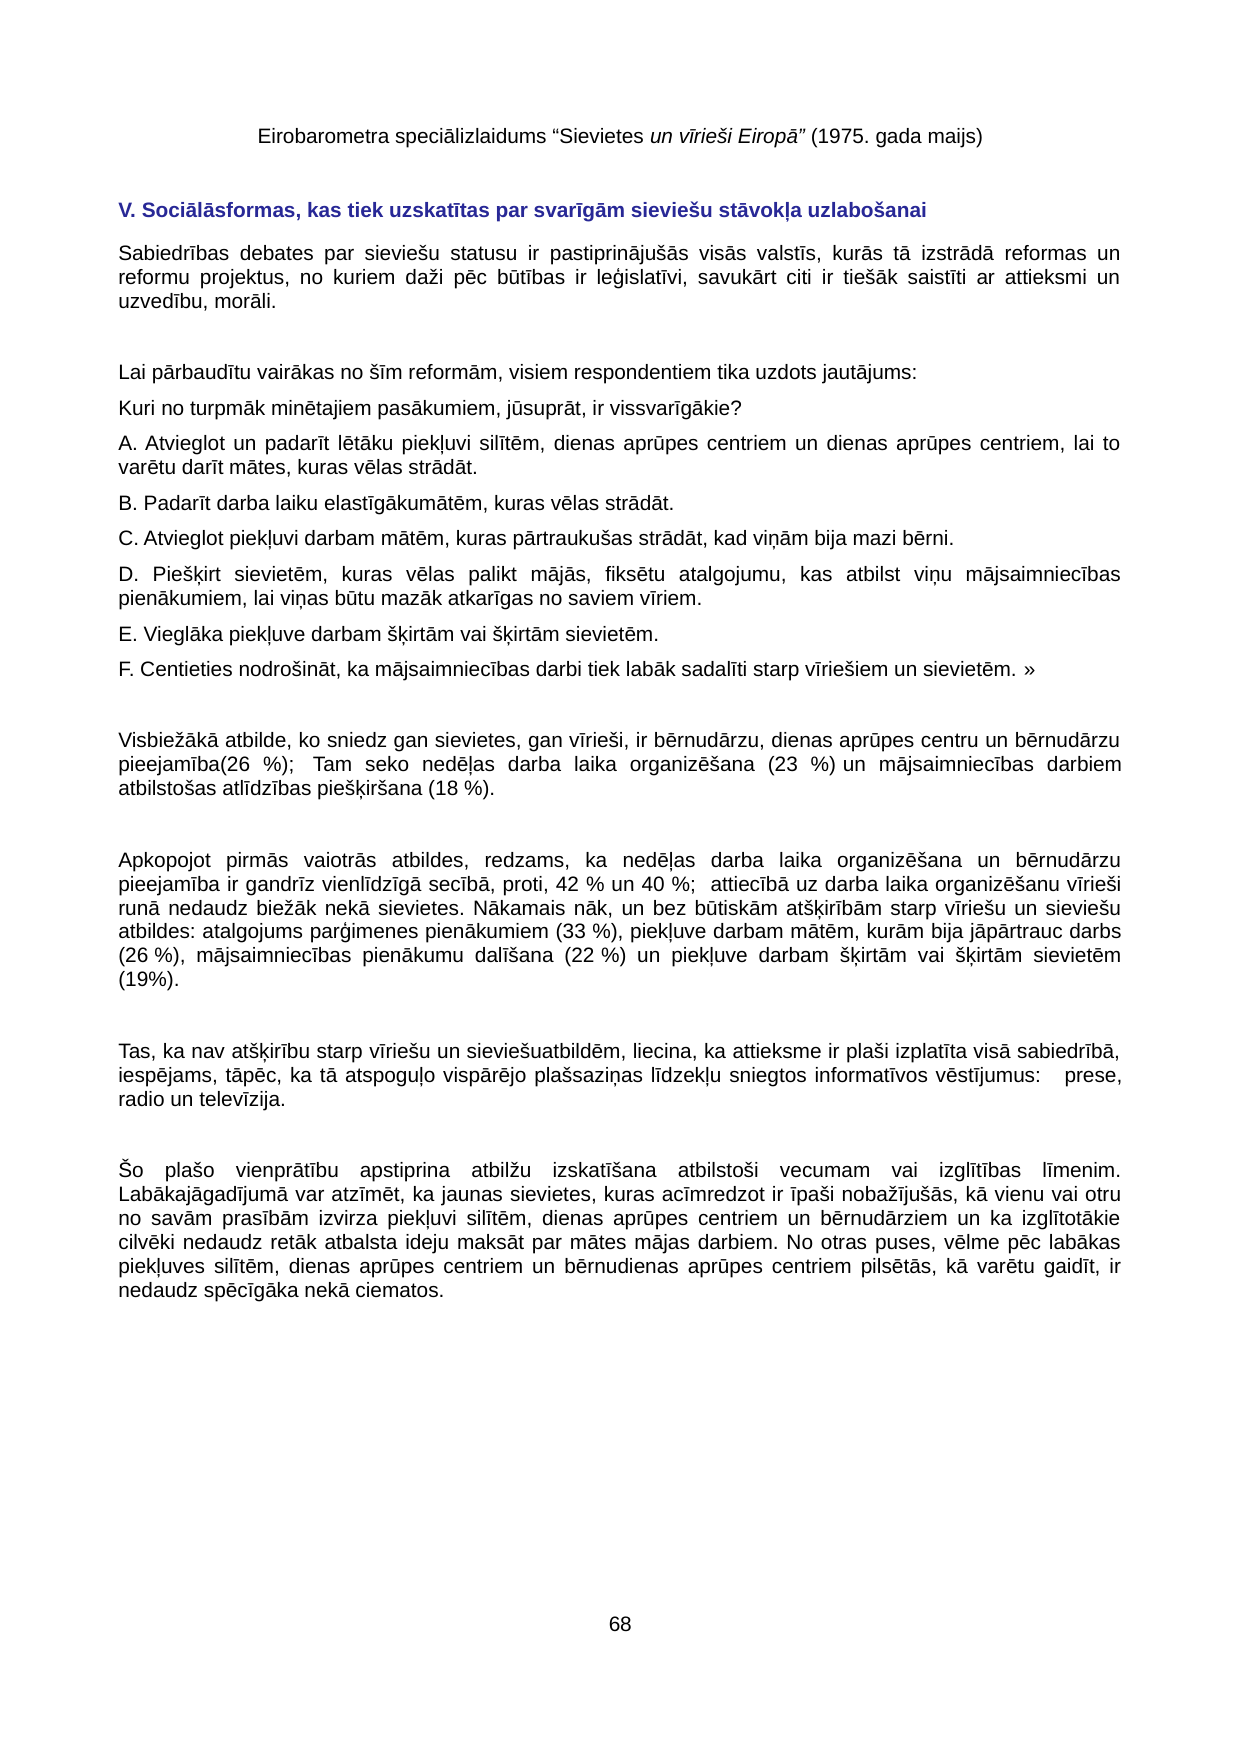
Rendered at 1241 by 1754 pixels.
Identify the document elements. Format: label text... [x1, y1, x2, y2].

text Apkopojot pirmās vaiotrās atbildes, redzams, ka nedēļas darba laika organizēšana un bērnudārzu pieejamība ir gandrīz vienlīdzīgā secībā, proti, 42 % un 40 %; attiecībā uz darba laika organizēšanu vīrieši runā nedaudz biežāk nekā sievietes. Nākamais nāk, un bez būtiskām atšķirībām starp vīriešu un sieviešu atbildes: atalgojums parģimenes pienākumiem (33 %), piekļuve darbam mātēm, kurām bija jāpārtrauc darbs (26 %), mājsaimniecības pienākumu dalīšana (22 %) un piekļuve darbam šķirtām vai šķirtām sievietēm (19%). [118, 847, 1122, 991]
text C. Atvieglot piekļuvi darbam mātēm, kuras pārtraukušas strādāt, kad viņām bija mazi bērni. [118, 526, 1122, 550]
text Kuri no turpmāk minētajiem pasākumiem, jūsuprāt, ir vissvarīgākie? [118, 395, 1122, 419]
text Tas, ka nav atšķirību starp vīriešu un sieviešuatbildēm, liecina, ka attieksme ir plaši izplatīta visā sabiedrībā, iespējams, tāpēc, ka tā atspoguļo vispārējo plašsaziņas līdzekļu sniegtos informatīvos vēstījumus: prese, radio un televīzija. [118, 1038, 1122, 1110]
subtitle V. Sociālāsformas, kas tiek uzskatītas par svarīgām sieviešu stāvokļa uzlabošanai [118, 198, 1122, 222]
text Sabiedrības debates par sieviešu statusu ir pastiprinājušās visās valstīs, kurās tā izstrādā reformas un reformu projektus, no kuriem daži pēc būtības ir leģislatīvi, savukārt citi ir tiešāk saistīti ar attieksmi un uzvedību, morāli. [118, 241, 1122, 312]
text D. Piešķirt sievietēm, kuras vēlas palikt mājās, fiksētu atalgojumu, kas atbilst viņu mājsaimniecības pienākumiem, lai viņas būtu mazāk atkarīgas no saviem vīriem. [118, 562, 1122, 610]
text F. Centieties nodrošināt, ka mājsaimniecības darbi tiek labāk sadalīti starp vīriešiem un sievietēm. » [118, 657, 1122, 681]
text B. Padarīt darba laiku elastīgākumātēm, kuras vēlas strādāt. [118, 491, 1122, 514]
text Šo plašo vienprātību apstiprina atbilžu izskatīšana atbilstoši vecumam vai izglītības līmenim. Labākajāgadījumā var atzīmēt, ka jaunas sievietes, kuras acīmredzot ir īpaši nobažījušās, kā vienu vai otru no savām prasībām izvirza piekļuvi silītēm, dienas aprūpes centriem un bērnudārziem un ka izglītotākie cilvēki nedaudz retāk atbalsta ideju maksāt par mātes mājas darbiem. No otras puses, vēlme pēc labākas piekļuves silītēm, dienas aprūpes centriem un bērnudienas aprūpes centriem pilsētās, kā varētu gaidīt, ir nedaudz spēcīgāka nekā ciematos. [118, 1158, 1122, 1301]
text A. Atvieglot un padarīt lētāku piekļuvi silītēm, dienas aprūpes centriem un dienas aprūpes centriem, lai to varētu darīt mātes, kuras vēlas strādāt. [118, 431, 1122, 479]
text E. Vieglāka piekļuve darbam šķirtām vai šķirtām sievietēm. [118, 621, 1122, 645]
text Lai pārbaudītu vairākas no šīm reformām, visiem respondentiem tika uzdots jautājums: [118, 360, 1122, 384]
text Visbiežākā atbilde, ko sniedz gan sievietes, gan vīrieši, ir bērnudārzu, dienas aprūpes centru un bērnudārzu pieejamība(26 %); Tam seko nedēļas darba laika organizēšana (23 %) un mājsaimniecības darbiem atbilstošas atlīdzības piešķiršana (18 %). [118, 728, 1122, 800]
